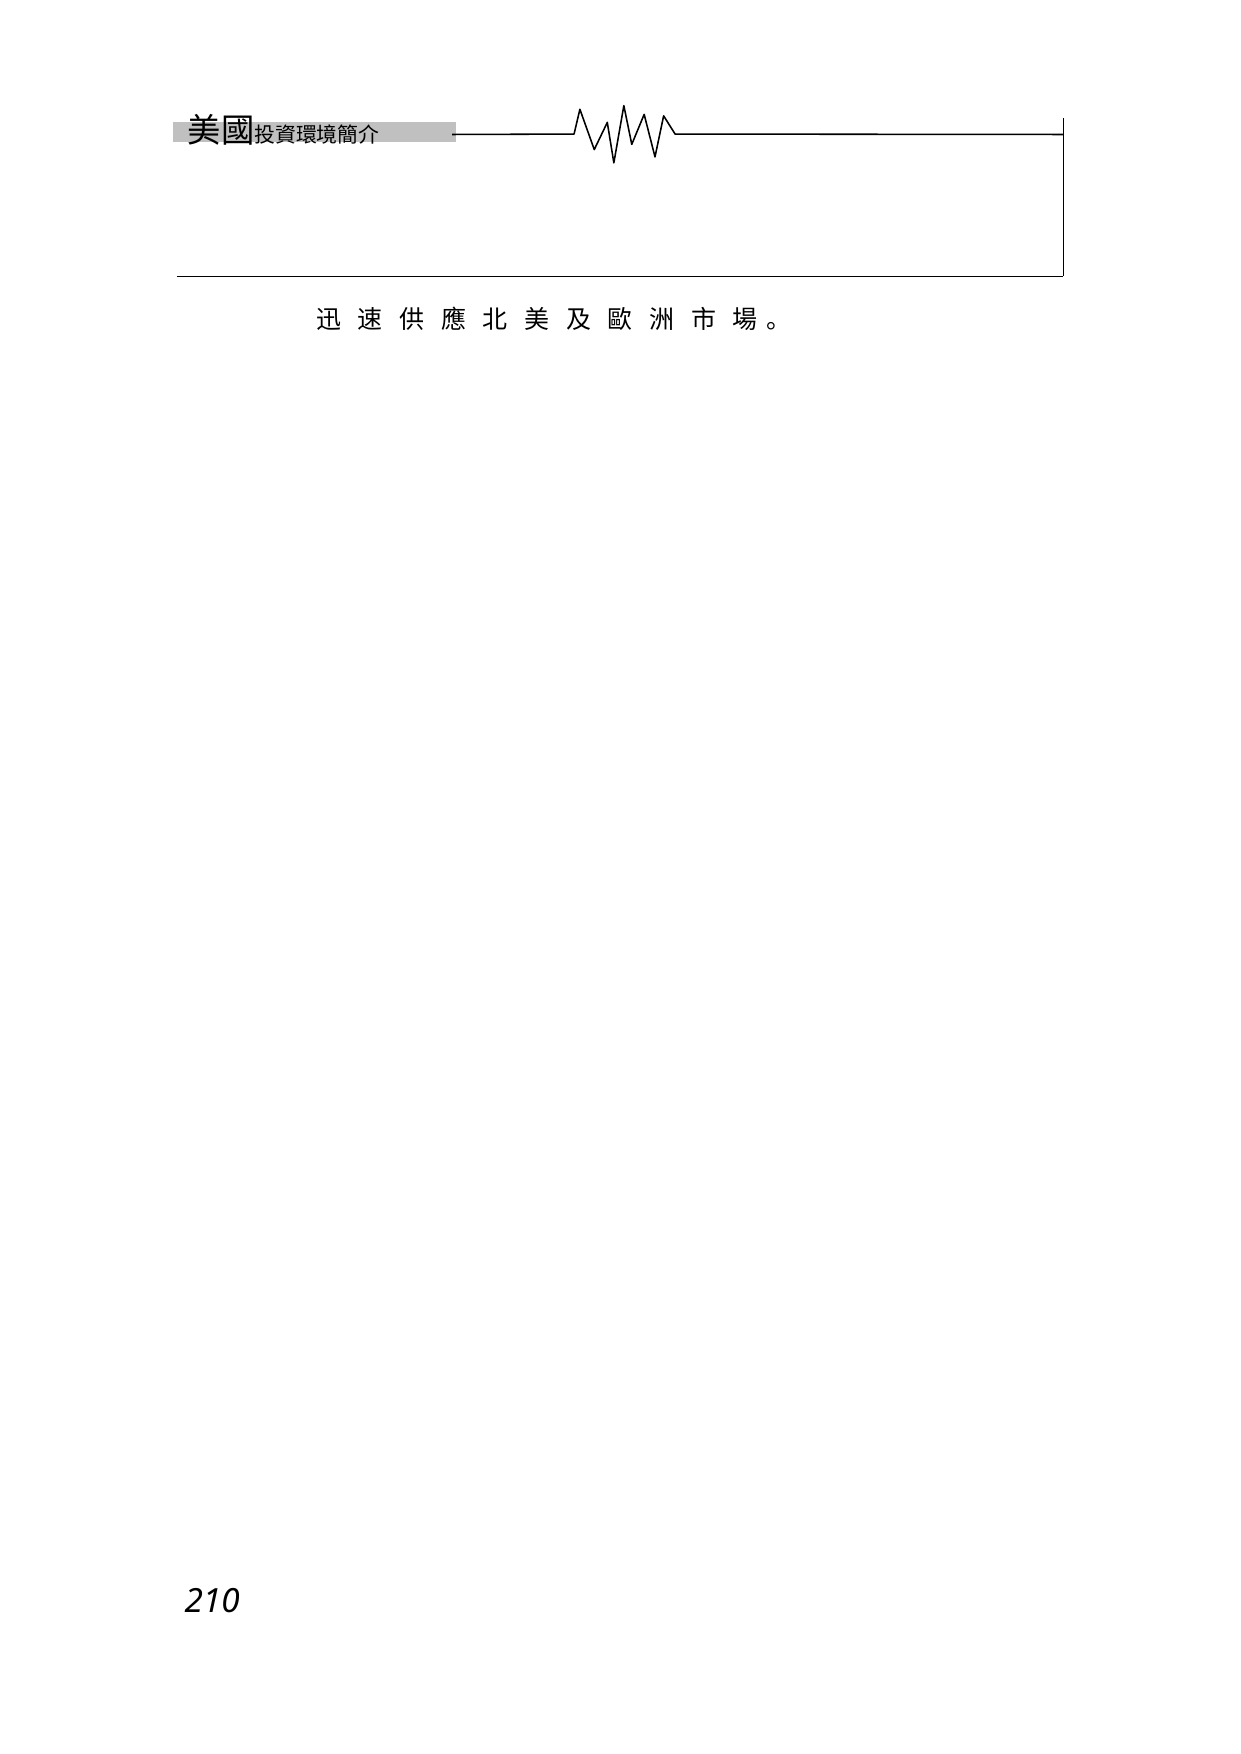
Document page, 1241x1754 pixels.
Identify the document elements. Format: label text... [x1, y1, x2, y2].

text 迅速供應北美及歐洲市場。 [281, 276, 1058, 338]
